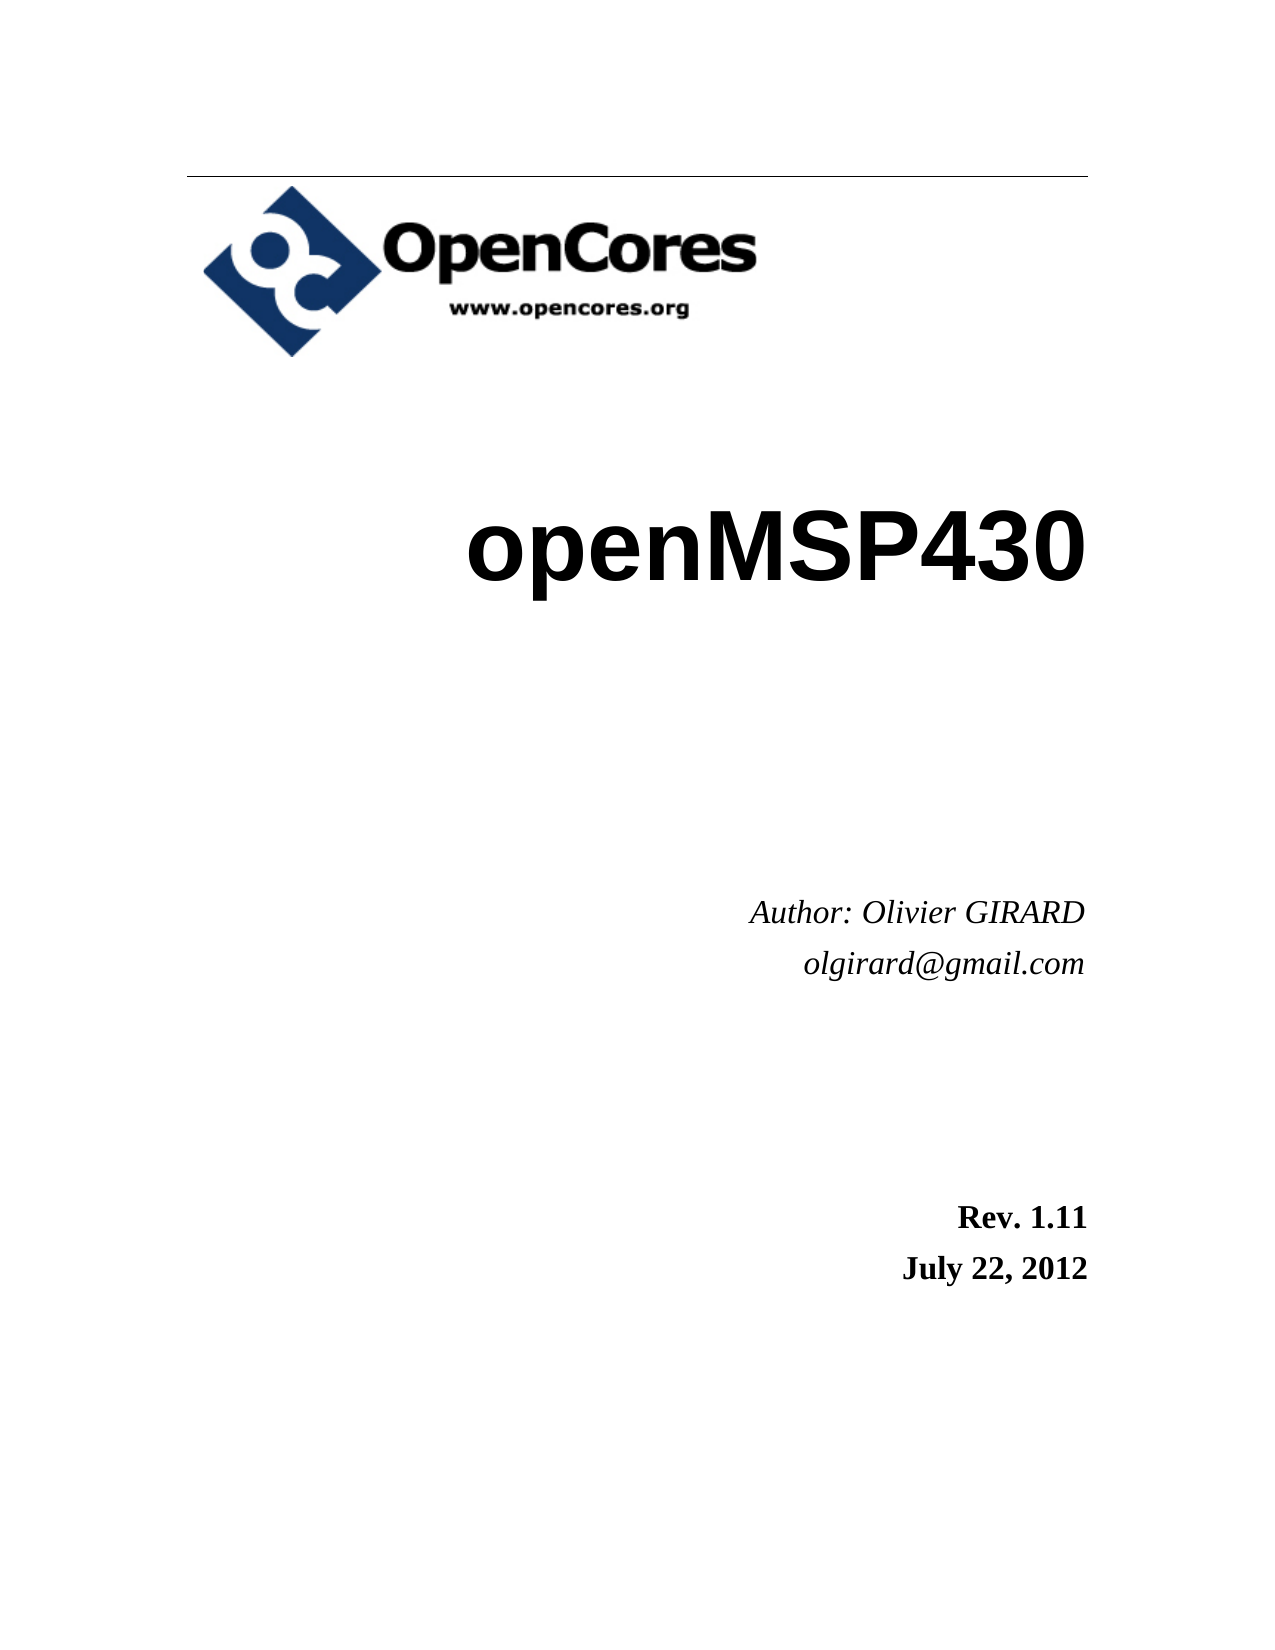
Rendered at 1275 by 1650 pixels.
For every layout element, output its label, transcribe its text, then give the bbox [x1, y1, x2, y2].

text olgirard@gmail.com [187, 943, 1088, 981]
picture [203, 186, 757, 357]
text July 22, 2012 [187, 1248, 1088, 1286]
text Rev. 1.11 [187, 1197, 1088, 1236]
text Author: Olivier GIRARD [187, 892, 1088, 931]
title openMSP430 [187, 486, 1088, 601]
